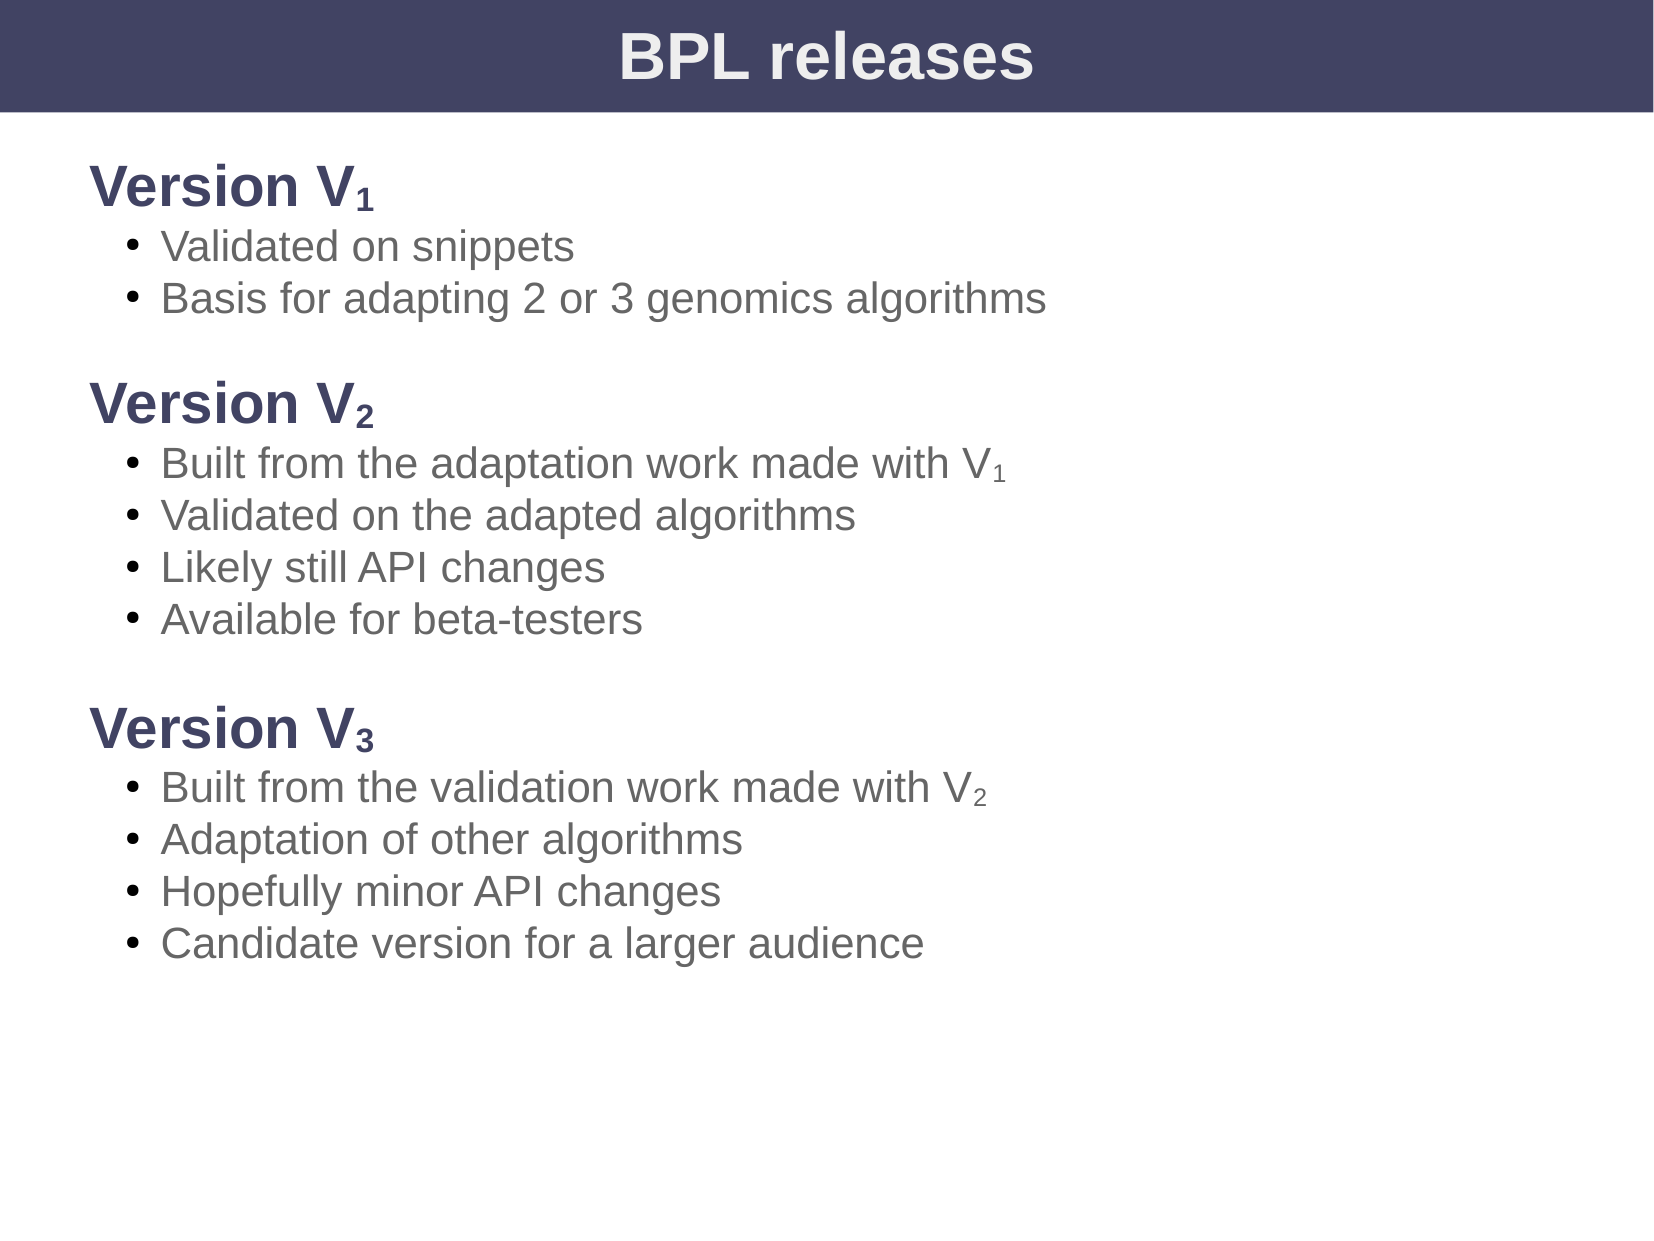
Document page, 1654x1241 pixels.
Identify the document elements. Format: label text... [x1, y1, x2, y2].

text_box BPL releases [0, 0, 1654, 113]
text_box Version V1 Validated on snippets Basis for adapting 2 or 3 genomics algorithms Version V2 Built from the adaptation work made with V1 Validated on the adapted algorithms Likely still API changes Available for beta-testers Version V3 Built from the validation work made with V2 Adaptation of other algorithms Hopefully minor API changes Candidate version for a larger audience [75, 146, 1613, 976]
